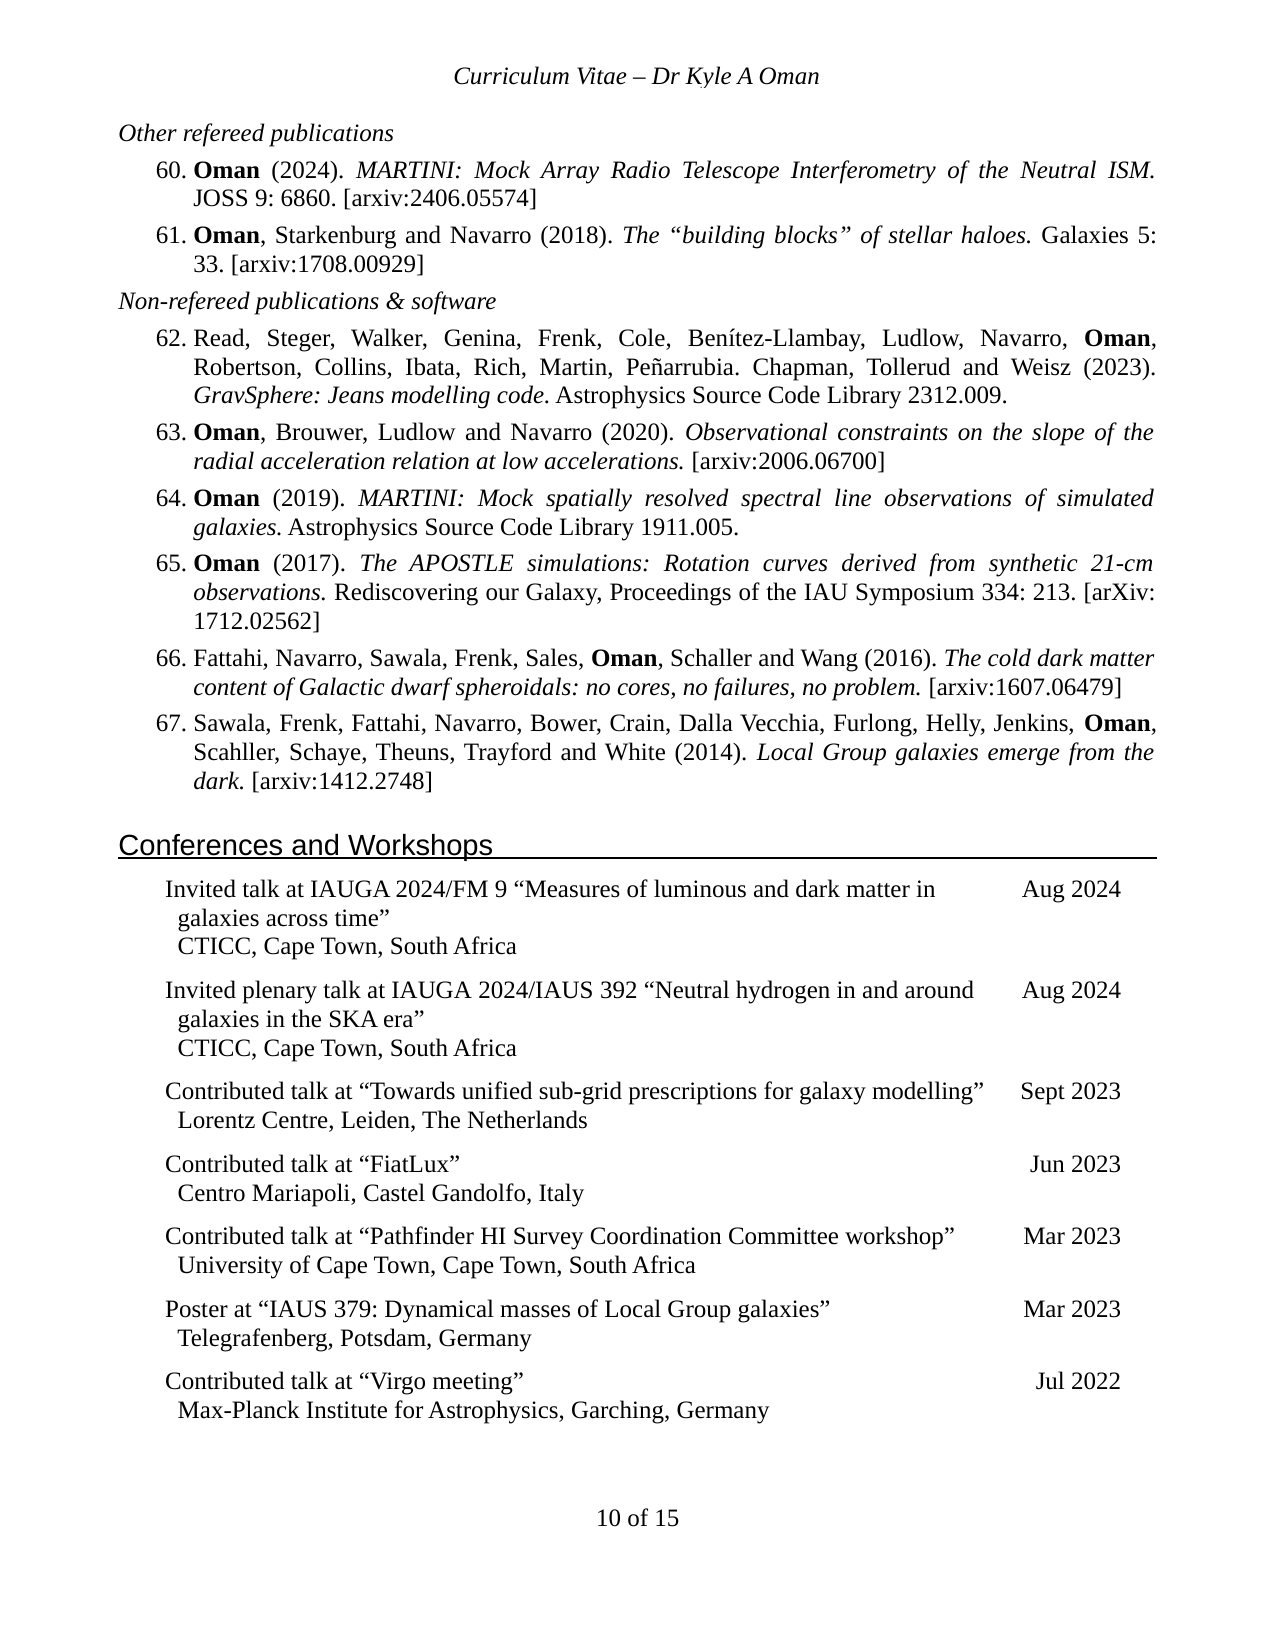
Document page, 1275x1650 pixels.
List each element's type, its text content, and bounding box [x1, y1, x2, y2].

text Invited talk at IAUGA 2024/FM 9 “Measures of luminous and dark matter in Aug 2024 galaxies across time” CTICC, Cape Town, South Africa [118, 874, 1157, 960]
list Oman (2017). The APOSTLE simulations: Rotation curves derived from synthetic 21-cm observations. Rediscovering our Galaxy, Proceedings of the IAU Symposium 334: 213. [arXiv: 1712.02562] [156, 548, 1157, 635]
list Sawala, Frenk, Fattahi, Navarro, Bower, Crain, Dalla Vecchia, Furlong, Helly, Jenkins, Oman, Scahller, Schaye, Theuns, Trayford and White (2014). Local Group galaxies emerge from the dark. [arxiv:1412.2748] [156, 708, 1157, 795]
list Oman, Starkenburg and Navarro (2018). The “building blocks” of stellar haloes. Galaxies 5: 33. [arxiv:1708.00929] [156, 220, 1157, 278]
text Contributed talk at “Towards unified sub-grid prescriptions for galaxy modelling” Sept 2023 Lorentz Centre, Leiden, The Netherlands [118, 1076, 1157, 1134]
list Non-refereed publications & software [118, 286, 1157, 315]
text Invited plenary talk at IAUGA 2024/IAUS 392 “Neutral hydrogen in and around Aug 2024 galaxies in the SKA era” CTICC, Cape Town, South Africa [118, 975, 1157, 1061]
text Other refereed publications [118, 118, 1157, 147]
list Fattahi, Navarro, Sawala, Frenk, Sales, Oman, Schaller and Wang (2016). The cold dark matter content of Galactic dwarf spheroidals: no cores, no failures, no problem. [arxiv:1607.06479] [156, 643, 1157, 700]
text Poster at “IAUS 379: Dynamical masses of Local Group galaxies” Mar 2023 Telegrafenberg, Potsdam, Germany [118, 1294, 1157, 1351]
subtitle Conferences and Workshops [118, 828, 1157, 857]
text Contributed talk at “Pathfinder HI Survey Coordination Committee workshop” Mar 2023 University of Cape Town, Cape Town, South Africa [118, 1221, 1157, 1279]
text Contributed talk at “FiatLux” Jun 2023 Centro Mariapoli, Castel Gandolfo, Italy [118, 1149, 1157, 1206]
list Oman (2024). MARTINI: Mock Array Radio Telescope Interferometry of the Neutral ISM. JOSS 9: 6860. [arxiv:2406.05574] [156, 155, 1157, 212]
list Oman, Brouwer, Ludlow and Navarro (2020). Observational constraints on the slope of the radial acceleration relation at low accelerations. [arxiv:2006.06700] [156, 417, 1157, 475]
list Oman (2019). MARTINI: Mock spatially resolved spectral line observations of simulated galaxies. Astrophysics Source Code Library 1911.005. [156, 483, 1157, 540]
text Contributed talk at “Virgo meeting” Jul 2022 Max-Planck Institute for Astrophysics, Garching, Germany [118, 1366, 1157, 1424]
list Read, Steger, Walker, Genina, Frenk, Cole, Benítez-Llambay, Ludlow, Navarro, Oman, Robertson, Collins, Ibata, Rich, Martin, Peñarrubia. Chapman, Tollerud and Weisz (2023). GravSphere: Jeans modelling code. Astrophysics Source Code Library 2312.009. [156, 323, 1157, 409]
